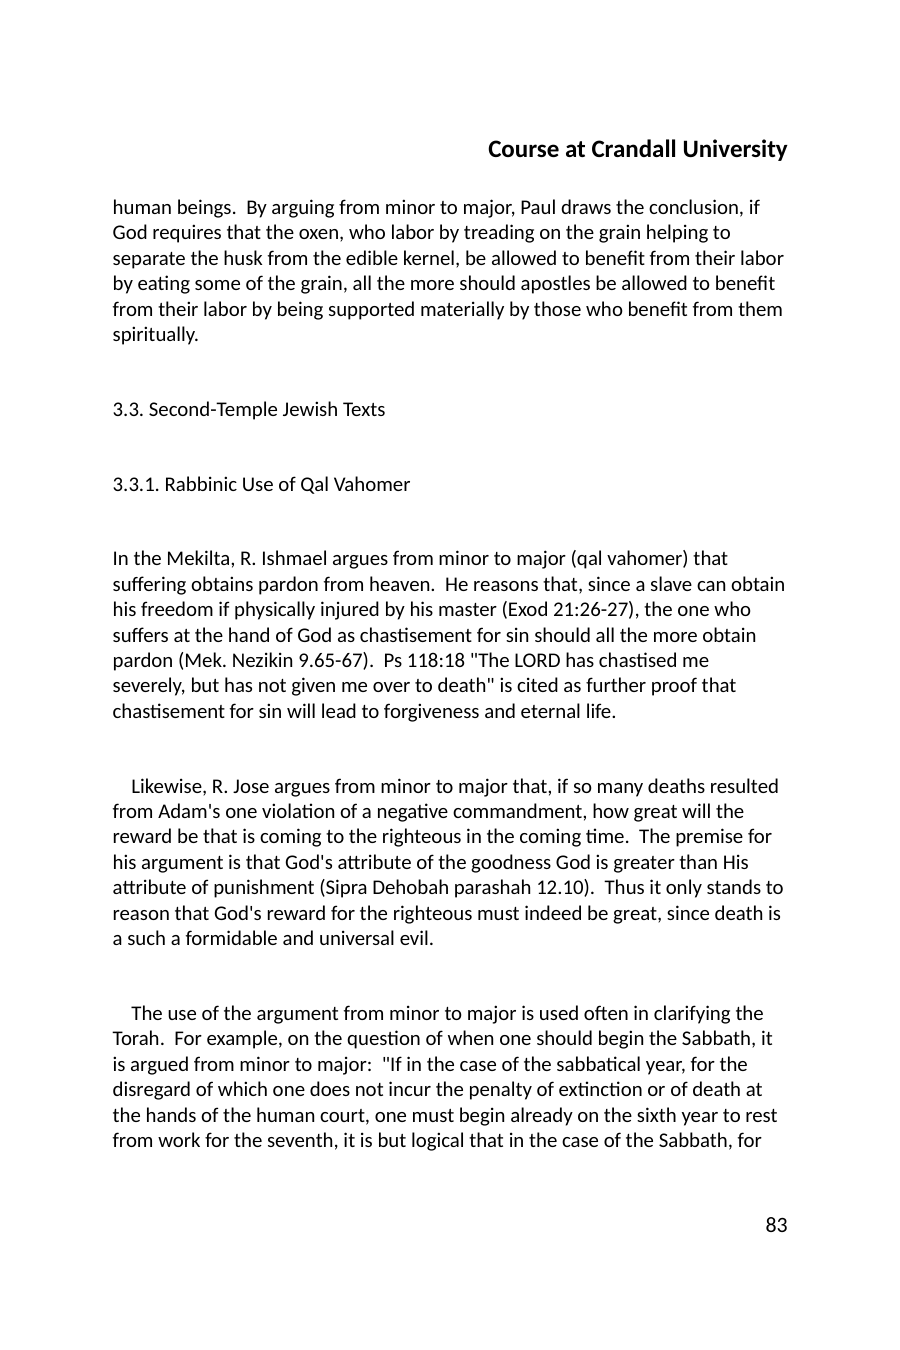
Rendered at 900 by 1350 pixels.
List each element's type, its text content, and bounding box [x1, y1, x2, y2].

text Likewise, R. Jose argues from minor to major that, if so many deaths resulted from Adam's one violation of a negative commandment, how great will the reward be that is coming to the righteous in the coming time. The premise for his argument is that God's attribute of the goodness God is greater than His attribute of punishment (Sipra Dehobah parashah 12.10). Thus it only stands to reason that God's reward for the righteous must indeed be great, since death is a such a formidable and universal evil. [112, 773, 787, 951]
text In the Mekilta, R. Ishmael argues from minor to major (qal vahomer) that suffering obtains pardon from heaven. He reasons that, since a slave can obtain his freedom if physically injured by his master (Exod 21:26-27), the one who suffers at the hand of God as chastisement for sin should all the more obtain pardon (Mek. Nezikin 9.65-67). Ps 118:18 "The LORD has chastised me severely, but has not given me over to death" is cited as further proof that chastisement for sin will lead to forgiveness and eternal life. [112, 546, 787, 723]
text The use of the argument from minor to major is used often in clarifying the Torah. For example, on the question of when one should begin the Sabbath, it is argued from minor to major: "If in the case of the sabbatical year, for the disregard of which one does not incur the penalty of extinction or of death at the hands of the human court, one must begin already on the sixth year to rest from work for the seventh, it is but logical that in the case of the Sabbath, for [112, 1000, 787, 1153]
text human beings. By arguing from minor to major, Paul draws the conclusion, if God requires that the oxen, who labor by treading on the grain helping to separate the husk from the edible kernel, be allowed to benefit from their labor by eating some of the grain, all the more should apostles be allowed to benefit from their labor by being supported materially by those who benefit from them spiritually. [112, 194, 787, 347]
text 3.3.1. Rabbinic Use of Qal Vahomer [112, 471, 787, 496]
text 3.3. Second-Temple Jewish Texts [112, 396, 787, 421]
